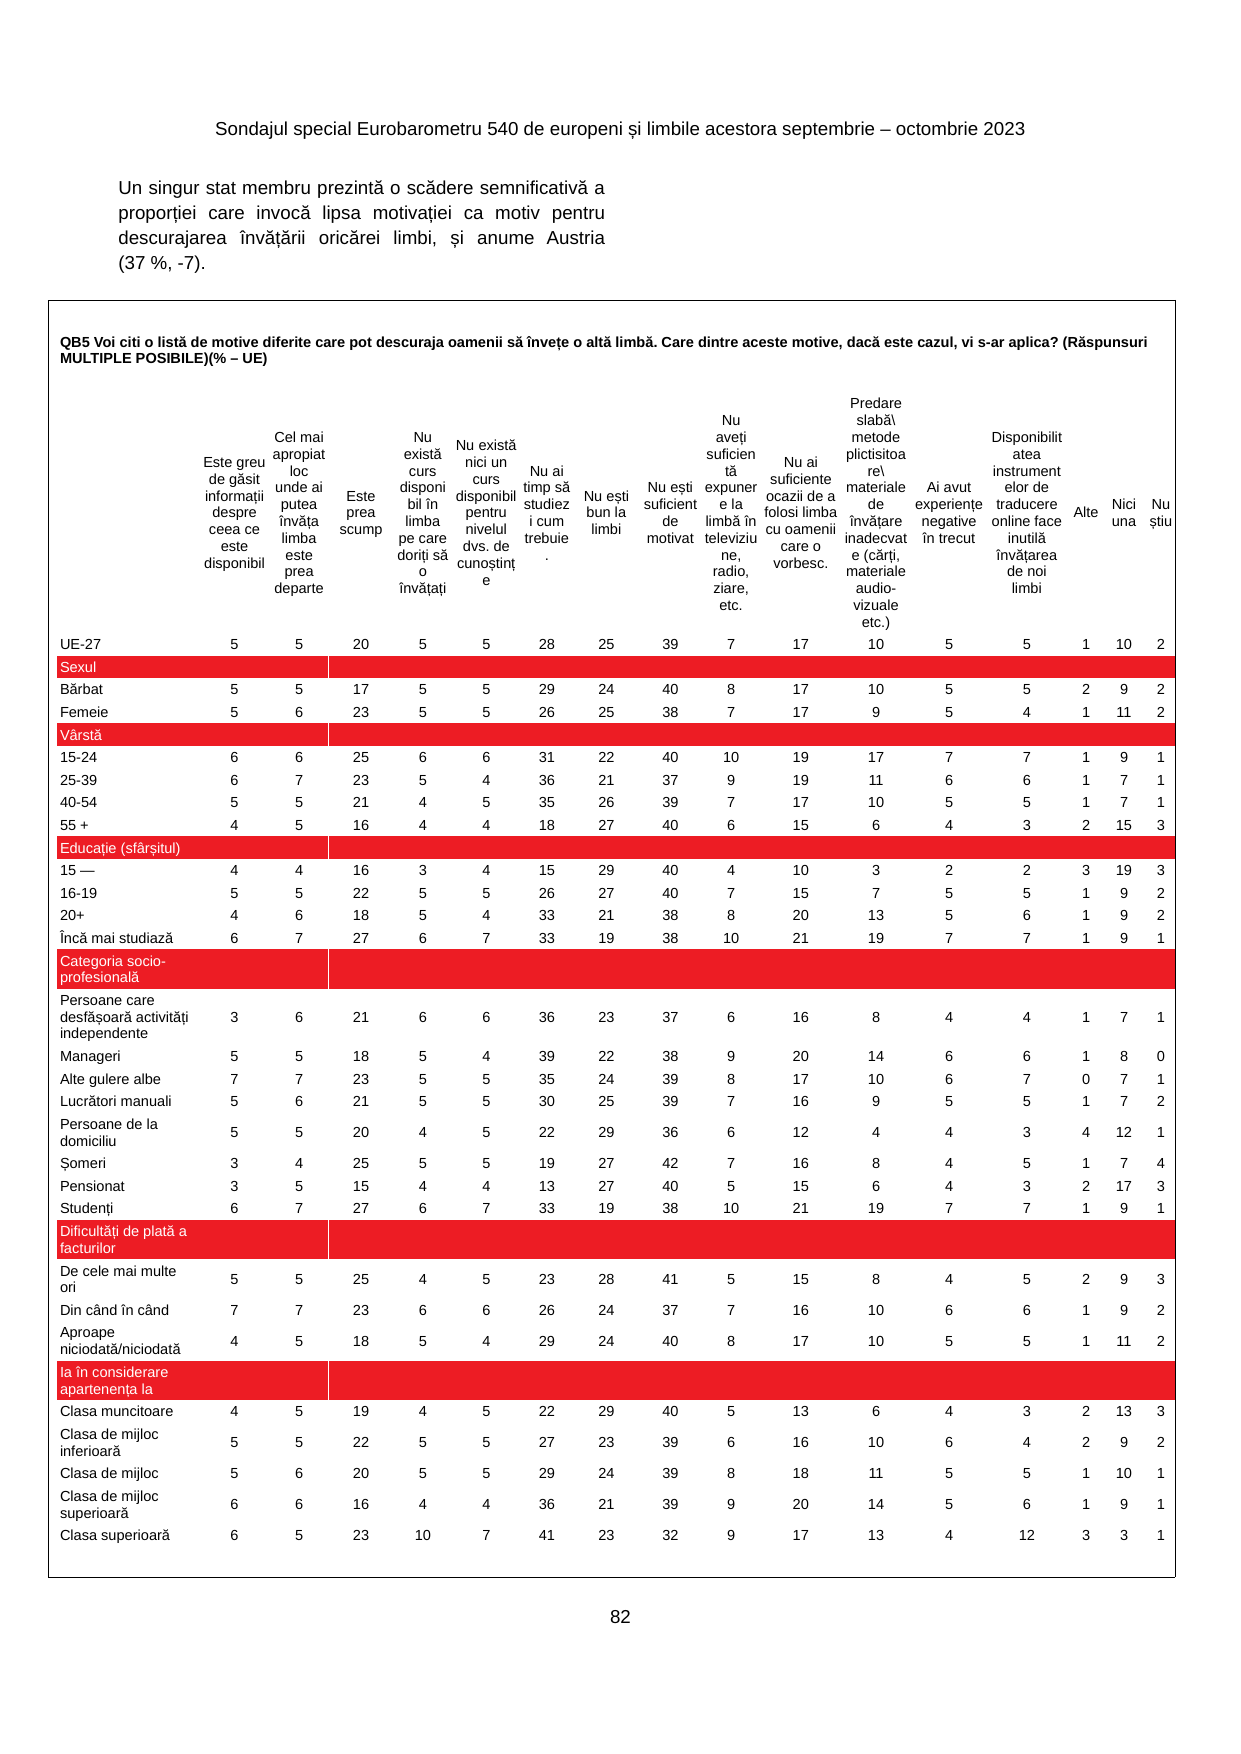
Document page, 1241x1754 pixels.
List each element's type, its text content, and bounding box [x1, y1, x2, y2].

table_cell 7 [452, 1524, 520, 1547]
table_cell 5 [987, 1259, 1066, 1299]
table_cell 22 [329, 1423, 393, 1462]
table_cell 36 [520, 1485, 573, 1524]
table_cell 38 [639, 1197, 701, 1220]
table_cell 5 [452, 1090, 520, 1113]
table_cell 6 [987, 769, 1066, 791]
table_cell 4 [911, 1400, 987, 1423]
table_cell 5 [987, 1462, 1066, 1484]
table_cell 4 [199, 1400, 269, 1423]
table_cell 40 [639, 1321, 701, 1361]
table_cell 5 [701, 1175, 761, 1197]
table_cell Nu ai timp să studiezi cum trebuie. [520, 392, 573, 633]
table_cell 6 [987, 904, 1066, 927]
table_cell [841, 949, 911, 989]
table_cell 9 [1105, 1299, 1142, 1321]
table_cell [269, 370, 328, 392]
table_cell 29 [573, 859, 639, 882]
table_cell 20 [761, 1485, 841, 1524]
table_cell [761, 1220, 841, 1259]
table_cell Lucrători manuali [57, 1090, 199, 1113]
table_cell Nu există curs disponibil în limba pe care doriți să o învățați [393, 392, 452, 633]
table_cell 12 [761, 1113, 841, 1152]
table_cell 6 [269, 746, 328, 768]
table_cell 6 [841, 1400, 911, 1423]
table_cell 39 [520, 1045, 573, 1067]
table_cell 2 [1142, 701, 1175, 723]
table_cell 11 [841, 769, 911, 791]
table_cell 0 [1142, 1045, 1175, 1067]
table_cell 35 [520, 791, 573, 814]
table_cell 2 [1142, 1299, 1175, 1321]
table_cell [1066, 1361, 1105, 1400]
table_cell 36 [639, 1113, 701, 1152]
table_cell 5 [269, 1321, 328, 1361]
table_cell [269, 836, 328, 859]
table_cell 5 [911, 882, 987, 904]
table_cell 5 [199, 1259, 269, 1299]
table_cell 7 [701, 701, 761, 723]
table_cell 17 [761, 791, 841, 814]
table_cell 3 [841, 859, 911, 882]
table_cell 30 [520, 1090, 573, 1113]
table_cell 6 [393, 1197, 452, 1220]
table_cell [269, 949, 328, 989]
table_cell 1 [1066, 746, 1105, 768]
table_cell 9 [1105, 927, 1142, 949]
table_cell 11 [841, 1462, 911, 1484]
table_cell Ai avut experiențe negative în trecut [911, 392, 987, 633]
table_cell [1105, 949, 1142, 989]
table_cell 3 [987, 1175, 1066, 1197]
table_cell 16 [761, 1090, 841, 1113]
table_cell 5 [269, 814, 328, 836]
table_cell [701, 370, 761, 392]
table_cell 19 [573, 1197, 639, 1220]
table_cell 40 [639, 882, 701, 904]
table_cell 5 [199, 701, 269, 723]
table_cell 5 [452, 633, 520, 656]
table_cell 5 [199, 678, 269, 701]
table_cell Niciuna [1105, 392, 1142, 633]
table_cell 5 [911, 1485, 987, 1524]
table_cell 2 [911, 859, 987, 882]
table_cell [329, 656, 393, 678]
table_cell Bărbat [57, 678, 199, 701]
table_cell 26 [520, 1299, 573, 1321]
table_cell 17 [329, 678, 393, 701]
table_cell 9 [701, 769, 761, 791]
table_cell [841, 1361, 911, 1400]
table_cell 4 [393, 1259, 452, 1299]
table_cell 2 [1142, 678, 1175, 701]
table_cell [761, 370, 841, 392]
table_cell 7 [269, 927, 328, 949]
table_cell 5 [911, 701, 987, 723]
table_cell 17 [1105, 1175, 1142, 1197]
table_cell 3 [1142, 1400, 1175, 1423]
table_cell 40 [639, 1400, 701, 1423]
table_cell [269, 1220, 328, 1259]
table_cell 4 [911, 1152, 987, 1175]
table_cell Disponibilitatea instrumentelor de traducere online face inutilă învățarea de noi limbi [987, 392, 1066, 633]
table_cell 26 [520, 701, 573, 723]
table_cell 6 [269, 1485, 328, 1524]
table_cell 5 [393, 701, 452, 723]
table_cell [1142, 1220, 1175, 1259]
table_cell Persoane care desfășoară activități independente [57, 989, 199, 1045]
table_cell 4 [269, 859, 328, 882]
table_cell 9 [1105, 1197, 1142, 1220]
table_cell Clasa de mijloc [57, 1462, 199, 1484]
table_cell 4 [199, 859, 269, 882]
table_cell 1 [1066, 1462, 1105, 1484]
table_cell 6 [199, 769, 269, 791]
table_cell 23 [520, 1259, 573, 1299]
table_cell [452, 656, 520, 678]
table_cell 6 [911, 769, 987, 791]
table_cell De cele mai multe ori [57, 1259, 199, 1299]
table_cell 7 [987, 746, 1066, 768]
table_cell 25 [329, 1152, 393, 1175]
table_cell 10 [841, 1423, 911, 1462]
table_cell 24 [573, 1321, 639, 1361]
table_cell [573, 370, 639, 392]
table_cell [199, 836, 269, 859]
table_cell 5 [452, 678, 520, 701]
table_cell 5 [269, 1259, 328, 1299]
table_cell Ia în considerare apartenența la [57, 1361, 199, 1400]
table_cell 41 [520, 1524, 573, 1547]
table_cell 16-19 [57, 882, 199, 904]
table_cell 7 [841, 882, 911, 904]
table_cell 1 [1142, 989, 1175, 1045]
table_cell 21 [573, 1485, 639, 1524]
table_cell 4 [1142, 1152, 1175, 1175]
table_cell 9 [701, 1524, 761, 1547]
table_cell [761, 656, 841, 678]
table_cell 21 [761, 927, 841, 949]
table_cell [1142, 370, 1175, 392]
table_cell [639, 836, 701, 859]
table_cell 25 [573, 1090, 639, 1113]
table_cell 27 [520, 1423, 573, 1462]
table_cell 5 [199, 1113, 269, 1152]
table_cell [987, 949, 1066, 989]
table_cell [329, 1220, 393, 1259]
table_cell 7 [452, 927, 520, 949]
table_cell Nu ești suficient de motivat [639, 392, 701, 633]
table_cell [329, 723, 393, 746]
table_cell Este prea scump [329, 392, 393, 633]
table_cell [701, 723, 761, 746]
table_cell 38 [639, 701, 701, 723]
table_cell 5 [269, 882, 328, 904]
table_cell 3 [1066, 1524, 1105, 1547]
table_cell 5 [393, 1462, 452, 1484]
table_cell 2 [1142, 1090, 1175, 1113]
table_cell 5 [199, 882, 269, 904]
table_cell 2 [1142, 1423, 1175, 1462]
table_cell 6 [987, 1299, 1066, 1321]
table_cell 38 [639, 1045, 701, 1067]
table_cell 4 [452, 1321, 520, 1361]
table_cell 3 [393, 859, 452, 882]
table_cell 7 [1105, 989, 1142, 1045]
table_cell 5 [199, 1423, 269, 1462]
table_cell [199, 370, 269, 392]
table_cell 9 [1105, 678, 1142, 701]
table_cell 33 [520, 1197, 573, 1220]
table_cell 19 [841, 1197, 911, 1220]
table_cell 5 [452, 1113, 520, 1152]
table_cell 25 [329, 1259, 393, 1299]
table_cell 4 [911, 1259, 987, 1299]
table_cell 5 [911, 1462, 987, 1484]
table_cell 5 [452, 701, 520, 723]
table_cell [57, 370, 199, 392]
table_cell 1 [1066, 633, 1105, 656]
table_cell 6 [269, 1462, 328, 1484]
table_cell 6 [452, 746, 520, 768]
table_cell [393, 836, 452, 859]
table_cell 5 [269, 1423, 328, 1462]
table_cell Clasa superioară [57, 1524, 199, 1547]
table_cell 8 [841, 1152, 911, 1175]
table_cell 20 [329, 1462, 393, 1484]
table_cell 18 [329, 1045, 393, 1067]
table_cell 15 [761, 814, 841, 836]
table_cell Alte gulere albe [57, 1068, 199, 1090]
table_cell 17 [761, 678, 841, 701]
table_cell 10 [841, 678, 911, 701]
table_cell 1 [1066, 1090, 1105, 1113]
table_cell 23 [573, 989, 639, 1045]
table_cell 32 [639, 1524, 701, 1547]
table_cell [987, 1361, 1066, 1400]
table_cell [520, 723, 573, 746]
text Un singur stat membru prezintă o scădere semnificativă a proporției care invocă lipsa motivației ca motiv pentru descurajarea învățării oricărei limbi, și anume Austria (37 %, -7). [118, 177, 605, 273]
table_cell 16 [329, 859, 393, 882]
table_cell 37 [639, 769, 701, 791]
table_cell 27 [573, 882, 639, 904]
table_cell 5 [393, 1152, 452, 1175]
table_cell 17 [761, 633, 841, 656]
table_cell 5 [199, 1090, 269, 1113]
table_cell 16 [329, 1485, 393, 1524]
table_cell 5 [393, 633, 452, 656]
table_cell 5 [911, 1090, 987, 1113]
table_cell [1066, 723, 1105, 746]
table_cell 33 [520, 927, 573, 949]
table_cell [911, 723, 987, 746]
table_cell 22 [520, 1400, 573, 1423]
table_cell 5 [393, 678, 452, 701]
table_cell 3 [1142, 1175, 1175, 1197]
table_cell 7 [199, 1068, 269, 1090]
table_cell [1142, 656, 1175, 678]
table_cell 4 [393, 1400, 452, 1423]
table_cell 5 [452, 1400, 520, 1423]
table_cell 1 [1066, 927, 1105, 949]
table_cell 14 [841, 1485, 911, 1524]
table_cell 16 [761, 1152, 841, 1175]
table_cell [573, 723, 639, 746]
table_cell 7 [911, 927, 987, 949]
table_cell 10 [841, 1321, 911, 1361]
table_cell 3 [1142, 814, 1175, 836]
table_cell 23 [573, 1423, 639, 1462]
table_cell 8 [701, 1321, 761, 1361]
table_cell 5 [987, 1321, 1066, 1361]
table_cell Studenți [57, 1197, 199, 1220]
table_cell 7 [1105, 1152, 1142, 1175]
table_cell [452, 836, 520, 859]
table_cell 19 [573, 927, 639, 949]
table_cell 8 [701, 1462, 761, 1484]
table_cell 2 [1066, 1423, 1105, 1462]
table_cell 4 [452, 1045, 520, 1067]
table_cell 2 [1066, 1400, 1105, 1423]
table_cell [393, 1361, 452, 1400]
table_cell [841, 723, 911, 746]
table_cell 10 [701, 927, 761, 949]
table_cell 24 [573, 1299, 639, 1321]
table_cell [1066, 1220, 1105, 1259]
table_cell 1 [1066, 1045, 1105, 1067]
table_cell 7 [269, 769, 328, 791]
table_cell 7 [987, 1068, 1066, 1090]
table_cell 1 [1066, 882, 1105, 904]
table_cell [573, 1361, 639, 1400]
table_cell 7 [987, 927, 1066, 949]
table_cell 5 [987, 791, 1066, 814]
table_cell 21 [329, 989, 393, 1045]
table_cell 7 [701, 1299, 761, 1321]
table_cell [393, 949, 452, 989]
table_cell [841, 836, 911, 859]
table_cell 40 [639, 859, 701, 882]
table_cell 1 [1066, 1299, 1105, 1321]
table_header QB5 Voi citi o listă de motive diferite care pot descuraja oamenii să învețe o altă limbă. Care dintre aceste motive, dacă este cazul, vi s-ar aplica? (Răspunsuri MULTIPLE POSIBILE)(% – UE) [57, 330, 1175, 370]
table_cell 29 [573, 1400, 639, 1423]
table_cell 4 [452, 1485, 520, 1524]
table_cell Persoane de la domiciliu [57, 1113, 199, 1152]
table_cell [452, 1361, 520, 1400]
table_cell 5 [452, 1423, 520, 1462]
table_cell 23 [329, 769, 393, 791]
table_cell 4 [452, 769, 520, 791]
table_cell 7 [1105, 1068, 1142, 1090]
table_cell 3 [987, 814, 1066, 836]
table_cell 17 [761, 701, 841, 723]
table_cell [639, 723, 701, 746]
table_cell 6 [701, 1113, 761, 1152]
table_cell [57, 392, 199, 633]
table_cell 40-54 [57, 791, 199, 814]
table_cell 23 [329, 701, 393, 723]
table_cell 7 [911, 1197, 987, 1220]
table_cell Femeie [57, 701, 199, 723]
table_cell 5 [393, 769, 452, 791]
table_cell 24 [573, 1462, 639, 1484]
table_cell Clasa de mijloc inferioară [57, 1423, 199, 1462]
table_cell 5 [393, 904, 452, 927]
table_cell 21 [573, 769, 639, 791]
table_cell Categoria socio-profesională [57, 949, 199, 989]
table_cell 27 [329, 927, 393, 949]
table_cell [987, 370, 1066, 392]
table_cell 19 [520, 1152, 573, 1175]
table_cell 6 [701, 814, 761, 836]
table_cell [1142, 1361, 1175, 1400]
table_cell 39 [639, 1485, 701, 1524]
table_cell 5 [987, 882, 1066, 904]
table_cell 10 [761, 859, 841, 882]
table_cell 4 [199, 1321, 269, 1361]
table_cell Aproape niciodată/niciodată [57, 1321, 199, 1361]
table_cell 1 [1066, 701, 1105, 723]
table_cell 10 [841, 791, 911, 814]
table_cell 6 [269, 701, 328, 723]
table_cell 8 [841, 1259, 911, 1299]
table_cell 28 [573, 1259, 639, 1299]
table_cell Sexul [57, 656, 199, 678]
table_cell 17 [761, 1524, 841, 1547]
table_cell 38 [639, 904, 701, 927]
table_cell 4 [987, 989, 1066, 1045]
table_cell 15 — [57, 859, 199, 882]
table_cell 4 [393, 1113, 452, 1152]
table_cell 18 [329, 904, 393, 927]
table_cell 10 [841, 1068, 911, 1090]
table_cell 1 [1142, 1197, 1175, 1220]
table_cell 8 [701, 904, 761, 927]
table_cell 7 [701, 791, 761, 814]
table_cell [452, 370, 520, 392]
table_cell 2 [1066, 678, 1105, 701]
table_cell 15 [761, 1175, 841, 1197]
table_cell 17 [841, 746, 911, 768]
table_cell 1 [1142, 1068, 1175, 1090]
table_cell 10 [841, 1299, 911, 1321]
table_cell 6 [987, 1485, 1066, 1524]
table_cell [1066, 370, 1105, 392]
table_cell [911, 656, 987, 678]
table_cell 21 [761, 1197, 841, 1220]
table_cell 3 [987, 1113, 1066, 1152]
table_cell [1105, 1361, 1142, 1400]
table_cell 5 [199, 1462, 269, 1484]
table_cell [393, 656, 452, 678]
table_cell 5 [452, 1259, 520, 1299]
table_cell 6 [701, 989, 761, 1045]
table_cell [987, 723, 1066, 746]
table_cell Dificultăți de plată a facturilor [57, 1220, 199, 1259]
table_cell [573, 656, 639, 678]
table_cell 5 [452, 1068, 520, 1090]
table_cell 40 [639, 746, 701, 768]
table_cell 25 [573, 701, 639, 723]
table_cell [393, 1220, 452, 1259]
table_cell 55 + [57, 814, 199, 836]
table_cell 16 [761, 1299, 841, 1321]
table_cell 9 [841, 1090, 911, 1113]
table_cell [1142, 723, 1175, 746]
table_cell 10 [701, 746, 761, 768]
table_cell 29 [573, 1113, 639, 1152]
table_cell 5 [199, 791, 269, 814]
table_cell 13 [520, 1175, 573, 1197]
table_cell 11 [1105, 701, 1142, 723]
table_cell 9 [1105, 882, 1142, 904]
table_cell 26 [520, 882, 573, 904]
table_cell 2 [1142, 882, 1175, 904]
table_cell 6 [393, 1299, 452, 1321]
table_cell 10 [701, 1197, 761, 1220]
table_cell [520, 1361, 573, 1400]
table_cell 33 [520, 904, 573, 927]
table_cell Alte [1066, 392, 1105, 633]
table_cell 39 [639, 1423, 701, 1462]
table_cell [452, 1220, 520, 1259]
table_cell 22 [573, 1045, 639, 1067]
table_cell Educație (sfârșitul) [57, 836, 199, 859]
table_cell [841, 370, 911, 392]
table_cell 12 [1105, 1113, 1142, 1152]
table_cell 7 [701, 882, 761, 904]
table_cell 23 [329, 1068, 393, 1090]
table_cell 2 [1066, 1259, 1105, 1299]
table_cell 5 [987, 1152, 1066, 1175]
table_cell 18 [329, 1321, 393, 1361]
table_cell 15-24 [57, 746, 199, 768]
table_cell 4 [452, 1175, 520, 1197]
table_cell 4 [393, 1175, 452, 1197]
table_cell [911, 1220, 987, 1259]
table_cell 13 [761, 1400, 841, 1423]
table_cell 2 [1142, 1321, 1175, 1361]
table_cell 8 [701, 1068, 761, 1090]
table_cell 5 [269, 1400, 328, 1423]
table_cell 39 [639, 633, 701, 656]
table_cell 10 [1105, 1462, 1142, 1484]
table_cell 5 [452, 1462, 520, 1484]
table_cell 20 [761, 1045, 841, 1067]
table_cell 13 [1105, 1400, 1142, 1423]
table_cell 37 [639, 989, 701, 1045]
table_cell 3 [1066, 859, 1105, 882]
table_cell Nu ai suficiente ocazii de a folosi limba cu oamenii care o vorbesc. [761, 392, 841, 633]
table_cell 4 [911, 1113, 987, 1152]
table_cell 42 [639, 1152, 701, 1175]
table_cell [911, 370, 987, 392]
table_cell 1 [1066, 769, 1105, 791]
table_cell [911, 1361, 987, 1400]
table_cell [573, 1220, 639, 1259]
table_cell 5 [269, 1045, 328, 1067]
table_cell [1142, 836, 1175, 859]
table_cell Vârstă [57, 723, 199, 746]
table_cell 5 [911, 678, 987, 701]
table_cell 28 [520, 633, 573, 656]
table_cell 40 [639, 1175, 701, 1197]
table_cell 5 [269, 678, 328, 701]
table_cell 36 [520, 989, 573, 1045]
table_cell Predare slabă\metode plictisitoare\materiale de învățare inadecvate (cărți, materiale audio-vizuale etc.) [841, 392, 911, 633]
table_cell 27 [329, 1197, 393, 1220]
table_cell [761, 836, 841, 859]
table_cell Pensionat [57, 1175, 199, 1197]
table_cell 4 [911, 989, 987, 1045]
table_cell 9 [1105, 904, 1142, 927]
table_cell 3 [199, 1175, 269, 1197]
table_cell 41 [639, 1259, 701, 1299]
table_cell 4 [911, 1524, 987, 1547]
table_cell 19 [761, 769, 841, 791]
table_cell 4 [987, 1423, 1066, 1462]
table_cell 19 [1105, 859, 1142, 882]
table_cell [1066, 656, 1105, 678]
table_cell [639, 370, 701, 392]
table_cell 5 [701, 1400, 761, 1423]
table_cell [1105, 1220, 1142, 1259]
table_cell 29 [520, 678, 573, 701]
table_cell 5 [987, 633, 1066, 656]
table_cell 15 [761, 1259, 841, 1299]
table_cell 1 [1142, 1485, 1175, 1524]
table_cell 4 [393, 1485, 452, 1524]
table_cell [520, 370, 573, 392]
table_cell 1 [1142, 746, 1175, 768]
table_cell [452, 723, 520, 746]
table_cell 5 [452, 791, 520, 814]
table_cell 7 [1105, 791, 1142, 814]
table_cell [393, 370, 452, 392]
table_cell [329, 370, 393, 392]
table_cell 5 [393, 1090, 452, 1113]
table_cell 15 [761, 882, 841, 904]
table_cell 24 [573, 678, 639, 701]
table_cell 5 [393, 882, 452, 904]
table_cell 15 [329, 1175, 393, 1197]
table_cell 6 [452, 989, 520, 1045]
table_cell Cel mai apropiat loc unde ai putea învăța limba este prea departe [269, 392, 328, 633]
table_cell Nu ești bun la limbi [573, 392, 639, 633]
table_cell 1 [1142, 791, 1175, 814]
table_cell 22 [573, 746, 639, 768]
table_cell [573, 949, 639, 989]
table_cell 16 [329, 814, 393, 836]
table_cell Nu există nici un curs disponibil pentru nivelul dvs. de cunoștințe [452, 392, 520, 633]
table_cell [987, 1220, 1066, 1259]
table_cell 27 [573, 1152, 639, 1175]
table_cell 5 [393, 1321, 452, 1361]
table_cell 5 [911, 904, 987, 927]
table_cell Clasa de mijloc superioară [57, 1485, 199, 1524]
table_cell 1 [1142, 1113, 1175, 1152]
table_cell 5 [393, 1045, 452, 1067]
table_cell 6 [393, 746, 452, 768]
table_cell [761, 949, 841, 989]
table_cell [199, 723, 269, 746]
table_cell Este greu de găsit informații despre ceea ce este disponibil [199, 392, 269, 633]
table_cell 12 [987, 1524, 1066, 1547]
table_cell 5 [452, 882, 520, 904]
table_cell 22 [329, 882, 393, 904]
table_cell 13 [841, 904, 911, 927]
table_cell 21 [573, 904, 639, 927]
table_cell 9 [701, 1045, 761, 1067]
table_cell 7 [1105, 769, 1142, 791]
table_cell 40 [639, 678, 701, 701]
table_cell 39 [639, 1068, 701, 1090]
table_cell 8 [1105, 1045, 1142, 1067]
table_cell 21 [329, 791, 393, 814]
table_cell 8 [701, 678, 761, 701]
table_cell 3 [199, 1152, 269, 1175]
table_cell 4 [452, 904, 520, 927]
table_cell 5 [911, 633, 987, 656]
table_cell 5 [701, 1259, 761, 1299]
table_cell [1105, 723, 1142, 746]
table_cell 6 [269, 989, 328, 1045]
table_cell 5 [269, 1175, 328, 1197]
table_cell [639, 949, 701, 989]
table_cell 4 [1066, 1113, 1105, 1152]
table_cell 4 [199, 904, 269, 927]
table_cell 17 [761, 1321, 841, 1361]
table_cell 6 [841, 814, 911, 836]
table_cell 9 [701, 1485, 761, 1524]
table_cell 14 [841, 1045, 911, 1067]
table_cell 7 [269, 1068, 328, 1090]
table_cell [329, 1361, 393, 1400]
table_cell 0 [1066, 1068, 1105, 1090]
table_cell 1 [1066, 1321, 1105, 1361]
table_cell [520, 656, 573, 678]
table_cell 5 [393, 1068, 452, 1090]
table_cell [911, 949, 987, 989]
table_cell UE-27 [57, 633, 199, 656]
table_cell 6 [911, 1068, 987, 1090]
table_cell 1 [1066, 1197, 1105, 1220]
table_cell 4 [452, 859, 520, 882]
table_cell 6 [199, 1197, 269, 1220]
table_cell [269, 656, 328, 678]
table_cell 27 [573, 814, 639, 836]
table_cell [639, 1220, 701, 1259]
table_cell 6 [199, 1485, 269, 1524]
table_cell 23 [573, 1524, 639, 1547]
table_cell 25-39 [57, 769, 199, 791]
table_cell 29 [520, 1462, 573, 1484]
table_cell 3 [199, 989, 269, 1045]
table_cell [520, 836, 573, 859]
table_cell 5 [269, 1113, 328, 1152]
table_cell 1 [1066, 1485, 1105, 1524]
table_cell 3 [1142, 859, 1175, 882]
table_cell [841, 656, 911, 678]
table_cell 2 [1142, 633, 1175, 656]
table_cell 37 [639, 1299, 701, 1321]
table_cell Încă mai studiază [57, 927, 199, 949]
table_cell 8 [841, 989, 911, 1045]
table_cell 6 [452, 1299, 520, 1321]
table_cell 1 [1142, 1462, 1175, 1484]
table_cell [701, 656, 761, 678]
table_cell 7 [987, 1197, 1066, 1220]
table_cell [639, 1361, 701, 1400]
table_cell [199, 949, 269, 989]
table_cell 39 [639, 1090, 701, 1113]
table_cell 18 [761, 1462, 841, 1484]
table_cell 17 [761, 1068, 841, 1090]
table_cell [701, 1361, 761, 1400]
table_cell [701, 949, 761, 989]
table_cell 39 [639, 791, 701, 814]
table_cell 4 [452, 814, 520, 836]
table_cell 7 [701, 1152, 761, 1175]
table_cell Manageri [57, 1045, 199, 1067]
table_cell 4 [911, 814, 987, 836]
table_cell 1 [1142, 1524, 1175, 1547]
table_cell 5 [452, 1152, 520, 1175]
table_cell [269, 723, 328, 746]
table_cell 15 [520, 859, 573, 882]
table_cell 6 [199, 746, 269, 768]
table_cell 31 [520, 746, 573, 768]
table_cell 19 [761, 746, 841, 768]
table_cell 2 [1142, 904, 1175, 927]
table_cell 11 [1105, 1321, 1142, 1361]
table_cell 4 [701, 859, 761, 882]
table_cell 27 [573, 1175, 639, 1197]
table_cell 6 [269, 904, 328, 927]
table_cell 20 [761, 904, 841, 927]
table_cell 35 [520, 1068, 573, 1090]
table_cell 26 [573, 791, 639, 814]
table_cell 3 [987, 1400, 1066, 1423]
table_cell [573, 836, 639, 859]
table_cell 23 [329, 1524, 393, 1547]
table_cell 16 [761, 1423, 841, 1462]
table_cell 9 [1105, 1485, 1142, 1524]
table_cell 4 [911, 1175, 987, 1197]
table_cell [329, 949, 393, 989]
table_cell 1 [1066, 989, 1105, 1045]
table_cell 6 [701, 1423, 761, 1462]
table_cell 5 [269, 633, 328, 656]
table_cell 10 [841, 633, 911, 656]
table_cell 4 [393, 791, 452, 814]
table_cell 20 [329, 1113, 393, 1152]
table_cell [1066, 836, 1105, 859]
table_cell Șomeri [57, 1152, 199, 1175]
table_cell [393, 723, 452, 746]
table_cell 5 [269, 791, 328, 814]
table_cell 9 [1105, 746, 1142, 768]
table_cell [911, 836, 987, 859]
table_cell [701, 1220, 761, 1259]
table_cell 6 [987, 1045, 1066, 1067]
table_cell 23 [329, 1299, 393, 1321]
table_cell 29 [520, 1321, 573, 1361]
table_cell 1 [1066, 1152, 1105, 1175]
table_cell 9 [1105, 1423, 1142, 1462]
table_cell 22 [520, 1113, 573, 1152]
table_cell 5 [987, 1090, 1066, 1113]
table_cell [1142, 949, 1175, 989]
table_cell [1105, 656, 1142, 678]
table_cell 6 [841, 1175, 911, 1197]
table_cell 7 [701, 1090, 761, 1113]
table_cell 2 [987, 859, 1066, 882]
table_cell [1105, 370, 1142, 392]
table_cell 9 [1105, 1259, 1142, 1299]
table_cell 38 [639, 927, 701, 949]
table_cell 6 [911, 1423, 987, 1462]
table_cell 7 [452, 1197, 520, 1220]
table_cell 5 [199, 633, 269, 656]
table_cell 9 [841, 701, 911, 723]
table_cell Nu știu [1142, 392, 1175, 633]
table_cell [199, 656, 269, 678]
table_cell [199, 1220, 269, 1259]
table_cell 4 [987, 701, 1066, 723]
table_cell 5 [911, 791, 987, 814]
table_cell 7 [1105, 1090, 1142, 1113]
table_cell Clasa muncitoare [57, 1400, 199, 1423]
table_cell [639, 656, 701, 678]
table_cell 4 [393, 814, 452, 836]
table_cell 1 [1066, 904, 1105, 927]
table_cell [841, 1220, 911, 1259]
table_cell [761, 723, 841, 746]
table_cell 6 [393, 927, 452, 949]
table_cell [329, 836, 393, 859]
table_cell 10 [393, 1524, 452, 1547]
table_cell 1 [1066, 791, 1105, 814]
table_cell 6 [911, 1299, 987, 1321]
table_cell 10 [1105, 633, 1142, 656]
table_cell 7 [701, 633, 761, 656]
table_cell 3 [1105, 1524, 1142, 1547]
table_cell [987, 836, 1066, 859]
table_cell [761, 1361, 841, 1400]
table_cell 25 [329, 746, 393, 768]
table_cell 3 [1142, 1259, 1175, 1299]
table_cell [701, 836, 761, 859]
table_cell 16 [761, 989, 841, 1045]
table_cell 15 [1105, 814, 1142, 836]
table_cell 6 [911, 1045, 987, 1067]
table_cell 7 [911, 746, 987, 768]
table_cell 5 [911, 1321, 987, 1361]
table_cell [452, 949, 520, 989]
table_cell 24 [573, 1068, 639, 1090]
table_cell 13 [841, 1524, 911, 1547]
table_cell Nu aveți suficientă expunere la limbă în televiziune, radio, ziare, etc. [701, 392, 761, 633]
table_cell Din când în când [57, 1299, 199, 1321]
table_cell 5 [393, 1423, 452, 1462]
table_cell 5 [269, 1524, 328, 1547]
table_cell 2 [1066, 1175, 1105, 1197]
table_cell 6 [269, 1090, 328, 1113]
table_cell 7 [269, 1299, 328, 1321]
table_cell [269, 1361, 328, 1400]
table_cell 39 [639, 1462, 701, 1484]
table_cell 20 [329, 633, 393, 656]
table_cell 6 [393, 989, 452, 1045]
table_cell [1105, 836, 1142, 859]
table_cell 7 [199, 1299, 269, 1321]
table_cell 2 [1066, 814, 1105, 836]
table_cell [987, 656, 1066, 678]
table_cell 20+ [57, 904, 199, 927]
table_cell 1 [1142, 769, 1175, 791]
table_cell 36 [520, 769, 573, 791]
table_cell 5 [199, 1045, 269, 1067]
table_cell 4 [269, 1152, 328, 1175]
table_cell 5 [987, 678, 1066, 701]
table_cell [520, 949, 573, 989]
table_cell [199, 1361, 269, 1400]
table_cell [520, 1220, 573, 1259]
table_cell 19 [329, 1400, 393, 1423]
table_cell 25 [573, 633, 639, 656]
table_cell 6 [199, 1524, 269, 1547]
table_cell 40 [639, 814, 701, 836]
table_cell 18 [520, 814, 573, 836]
table_cell 6 [199, 927, 269, 949]
table_cell 21 [329, 1090, 393, 1113]
table_cell [1066, 949, 1105, 989]
table_cell 7 [269, 1197, 328, 1220]
table_cell 1 [1142, 927, 1175, 949]
table_cell 4 [841, 1113, 911, 1152]
table_cell 4 [199, 814, 269, 836]
table_cell 19 [841, 927, 911, 949]
